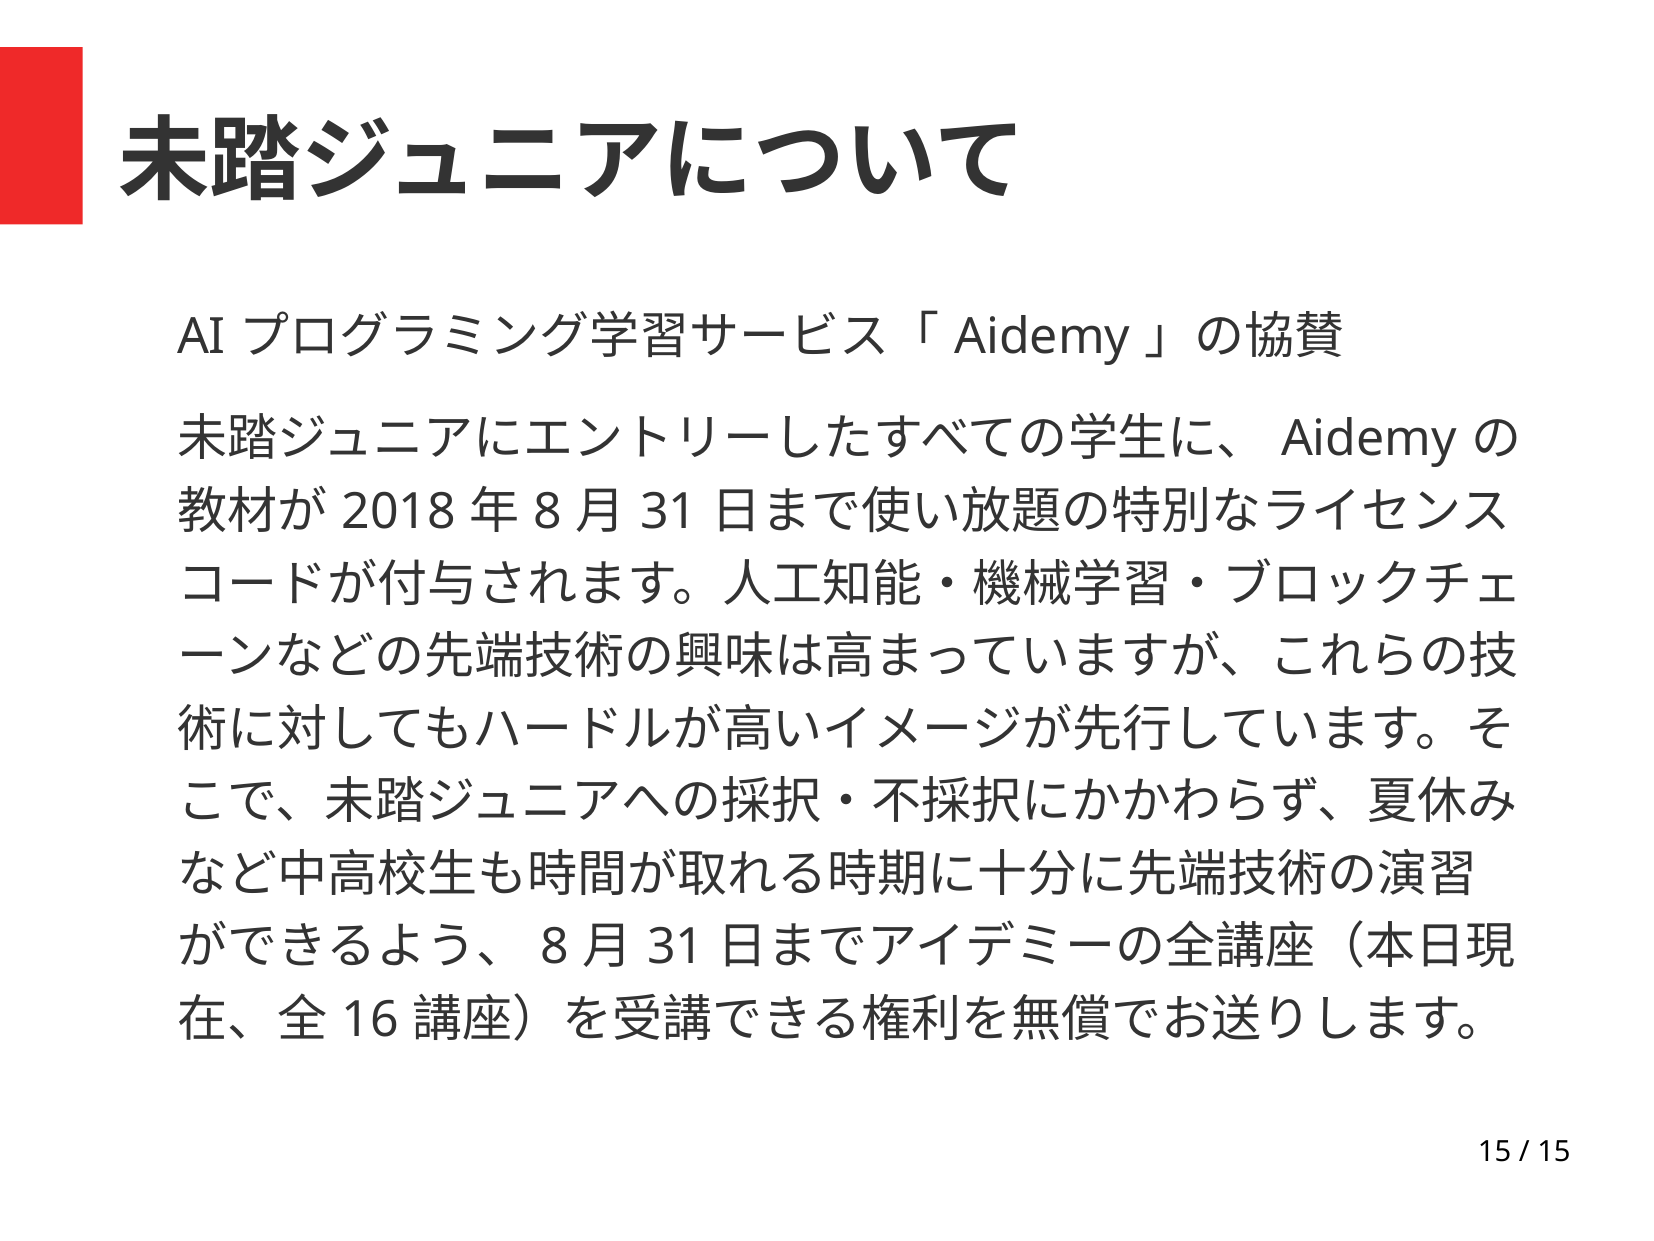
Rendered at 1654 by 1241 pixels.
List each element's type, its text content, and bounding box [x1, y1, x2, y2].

title 未踏ジュニアについて [118, 49, 1571, 257]
list AIプログラミング学習サービス「Aidemy」の協賛 未踏ジュニアにエントリーしたすべての学生に、Aidemyの教材が2018年8月31日まで使い放題の特別なライセンスコードが付与されます。人工知能・機械学習・ブロックチェーンなどの先端技術の興味は高まっていますが、これらの技術に対してもハードルが高いイメージが先行しています。そこで、未踏ジュニアへの採択・不採択にかかわらず、夏休みなど中高校生も時間が取れる時期に十分に先端技術の演習ができるよう、8月31日までアイデミーの全講座（本日現在、全16講座）を受講できる権利を無償でお送りします。 [106, 295, 1524, 1113]
